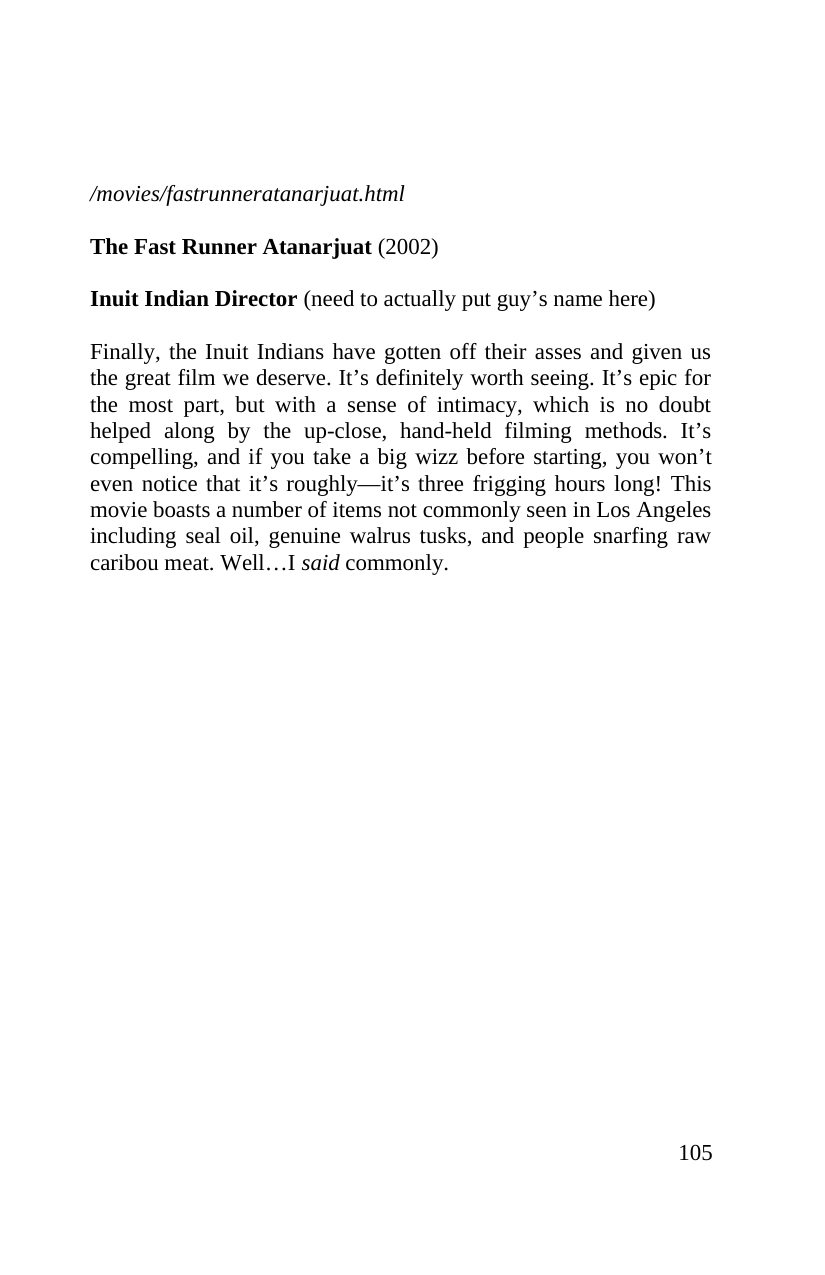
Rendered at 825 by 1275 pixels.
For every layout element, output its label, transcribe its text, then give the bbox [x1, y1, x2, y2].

text /movies/fastrunneratanarjuat.html [90, 180, 712, 206]
text Inuit Indian Director (need to actually put guy’s name here) [90, 285, 712, 312]
text The Fast Runner Atanarjuat (2002) [90, 233, 712, 259]
text Finally, the Inuit Indians have gotten off their asses and given us the great film we deserve. It’s definitely worth seeing. It’s epic for the most part, but with a sense of intimacy, which is no doubt helped along by the up-close, hand-held filming methods. It’s compelling, and if you take a big wizz before starting, you won’t even notice that it’s roughly—it’s three frigging hours long! This movie boasts a number of items not commonly seen in Los Angeles including seal oil, genuine walrus tusks, and people snarfing raw caribou meat. Well…I said commonly. [90, 338, 712, 575]
